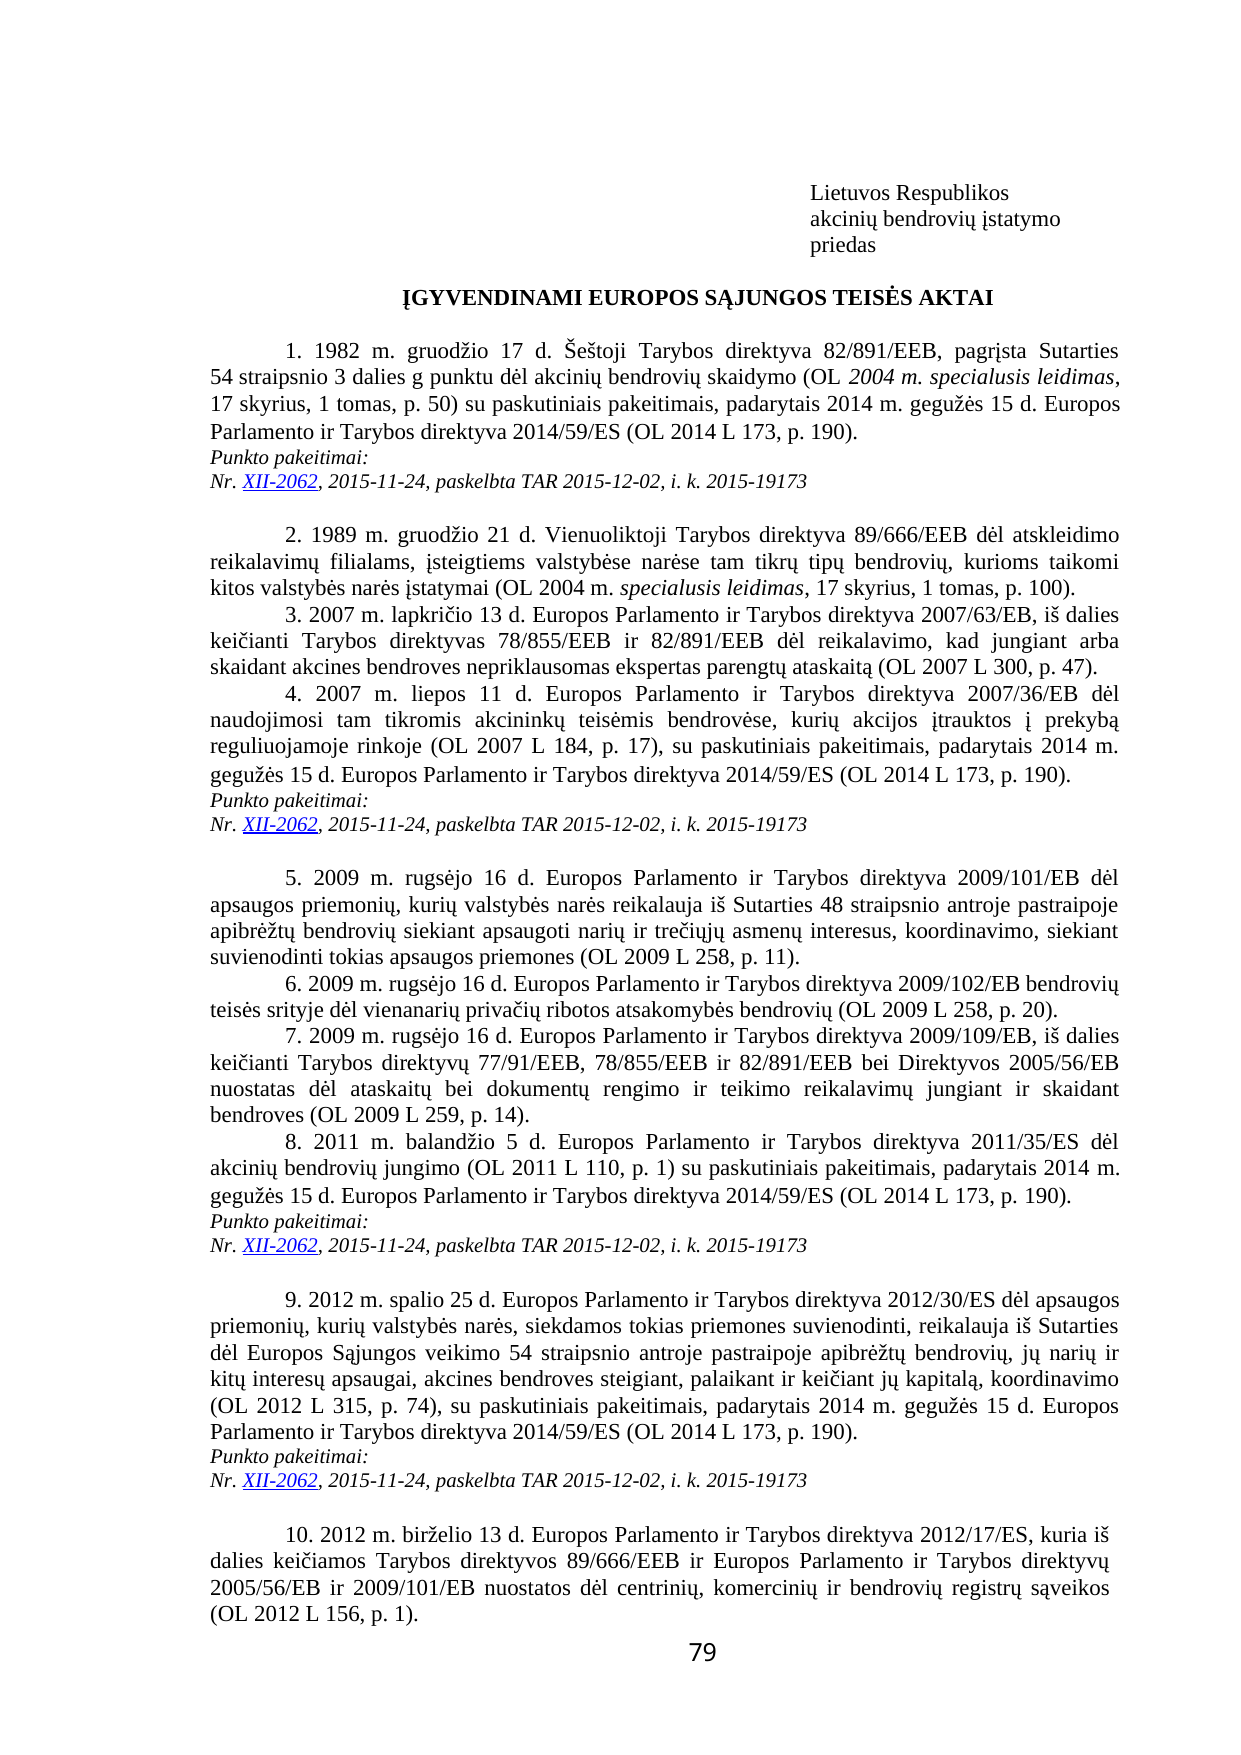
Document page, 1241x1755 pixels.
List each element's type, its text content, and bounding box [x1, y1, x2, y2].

text Nr. XII-2062, 2015-11-24, paskelbta TAR 2015-12-02, i. k. 2015-19173 [210, 469, 1120, 493]
text Punkto pakeitimai: [210, 1209, 1120, 1233]
text 4. 2007 m. liepos 11 d. Europos Parlamento ir Tarybos direktyva 2007/36/EB dėl naudojimosi tam tikromis akcininkų teisėmis bendrovėse, kurių akcijos įtrauktos į prekybą reguliuojamoje rinkoje (OL 2007 L 184, p. 17), su paskutiniais pakeitimais, padarytais 2014 m. gegužės 15 d. Europos Parlamento ir Tarybos direktyva 2014/59/ES (OL 2014 L 173, p. 190). [210, 680, 1120, 787]
text akcinių bendrovių įstatymo [210, 205, 1111, 231]
text 7. 2009 m. rugsėjo 16 d. Europos Parlamento ir Tarybos direktyva 2009/109/EB, iš dalies keičianti Tarybos direktyvų 77/91/EEB, 78/855/EEB ir 82/891/EEB bei Direktyvos 2005/56/EB nuostatas dėl ataskaitų bei dokumentų rengimo ir teikimo reikalavimų jungiant ir skaidant bendroves (OL 2009 L 259, p. 14). [210, 1022, 1120, 1128]
text Punkto pakeitimai: [210, 445, 1120, 469]
text Lietuvos Respublikos [810, 179, 1111, 205]
text 6. 2009 m. rugsėjo 16 d. Europos Parlamento ir Tarybos direktyva 2009/102/EB bendrovių teisės srityje dėl vienanarių privačių ribotos atsakomybės bendrovių (OL 2009 L 258, p. 20). [210, 970, 1120, 1022]
text 8. 2011 m. balandžio 5 d. Europos Parlamento ir Tarybos direktyva 2011/35/ES dėl akcinių bendrovių jungimo (OL 2011 L 110, p. 1) su paskutiniais pakeitimais, padarytais 2014 m. gegužės 15 d. Europos Parlamento ir Tarybos direktyva 2014/59/ES (OL 2014 L 173, p. 190). [210, 1128, 1120, 1209]
text ĮGYVENDINAMI EUROPOS SĄJUNGOS TEISĖS AKTAI [210, 284, 1111, 311]
text Nr. XII-2062, 2015-11-24, paskelbta TAR 2015-12-02, i. k. 2015-19173 [210, 1468, 1120, 1492]
text Nr. XII-2062, 2015-11-24, paskelbta TAR 2015-12-02, i. k. 2015-19173 [210, 1233, 1120, 1257]
text Nr. XII-2062, 2015-11-24, paskelbta TAR 2015-12-02, i. k. 2015-19173 [210, 812, 1120, 836]
text 1. 1982 m. gruodžio 17 d. Šeštoji Tarybos direktyva 82/891/EEB, pagrįsta Sutarties 54 straipsnio 3 dalies g punktu dėl akcinių bendrovių skaidymo (OL 2004 m. specialusis leidimas, 17 skyrius, 1 tomas, p. 50) su paskutiniais pakeitimais, padarytais 2014 m. gegužės 15 d. Europos Parlamento ir Tarybos direktyva 2014/59/ES (OL 2014 L 173, p. 190). [210, 337, 1120, 445]
text Punkto pakeitimai: [210, 787, 1120, 812]
text 3. 2007 m. lapkričio 13 d. Europos Parlamento ir Tarybos direktyva 2007/63/EB, iš dalies keičianti Tarybos direktyvas 78/855/EEB ir 82/891/EEB dėl reikalavimo, kad jungiant arba skaidant akcines bendroves nepriklausomas ekspertas parengtų ataskaitą (OL 2007 L 300, p. 47). [210, 601, 1120, 680]
text 5. 2009 m. rugsėjo 16 d. Europos Parlamento ir Tarybos direktyva 2009/101/EB dėl apsaugos priemonių, kurių valstybės narės reikalauja iš Sutarties 48 straipsnio antroje pastraipoje apibrėžtų bendrovių siekiant apsaugoti narių ir trečiųjų asmenų interesus, koordinavimo, siekiant suvienodinti tokias apsaugos priemones (OL 2009 L 258, p. 11). [210, 864, 1120, 970]
text priedas [210, 231, 1111, 258]
text Punkto pakeitimai: [210, 1444, 1120, 1468]
text 9. 2012 m. spalio 25 d. Europos Parlamento ir Tarybos direktyva 2012/30/ES dėl apsaugos priemonių, kurių valstybės narės, siekdamos tokias priemones suvienodinti, reikalauja iš Sutarties dėl Europos Sąjungos veikimo 54 straipsnio antroje pastraipoje apibrėžtų bendrovių, jų narių ir kitų interesų apsaugai, akcines bendroves steigiant, palaikant ir keičiant jų kapitalą, koordinavimo (OL 2012 L 315, p. 74), su paskutiniais pakeitimais, padarytais 2014 m. gegužės 15 d. Europos Parlamento ir Tarybos direktyva 2014/59/ES (OL 2014 L 173, p. 190). [210, 1286, 1120, 1444]
text 10. 2012 m. birželio 13 d. Europos Parlamento ir Tarybos direktyva 2012/17/ES, kuria iš dalies keičiamos Tarybos direktyvos 89/666/EEB ir Europos Parlamento ir Tarybos direktyvų 2005/56/EB ir 2009/101/EB nuostatos dėl centrinių, komercinių ir bendrovių registrų sąveikos (OL 2012 L 156, p. 1). [210, 1521, 1111, 1627]
text 2. 1989 m. gruodžio 21 d. Vienuoliktoji Tarybos direktyva 89/666/EEB dėl atskleidimo reikalavimų filialams, įsteigtiems valstybėse narėse tam tikrų tipų bendrovių, kurioms taikomi kitos valstybės narės įstatymai (OL 2004 m. specialusis leidimas, 17 skyrius, 1 tomas, p. 100). [210, 522, 1120, 601]
